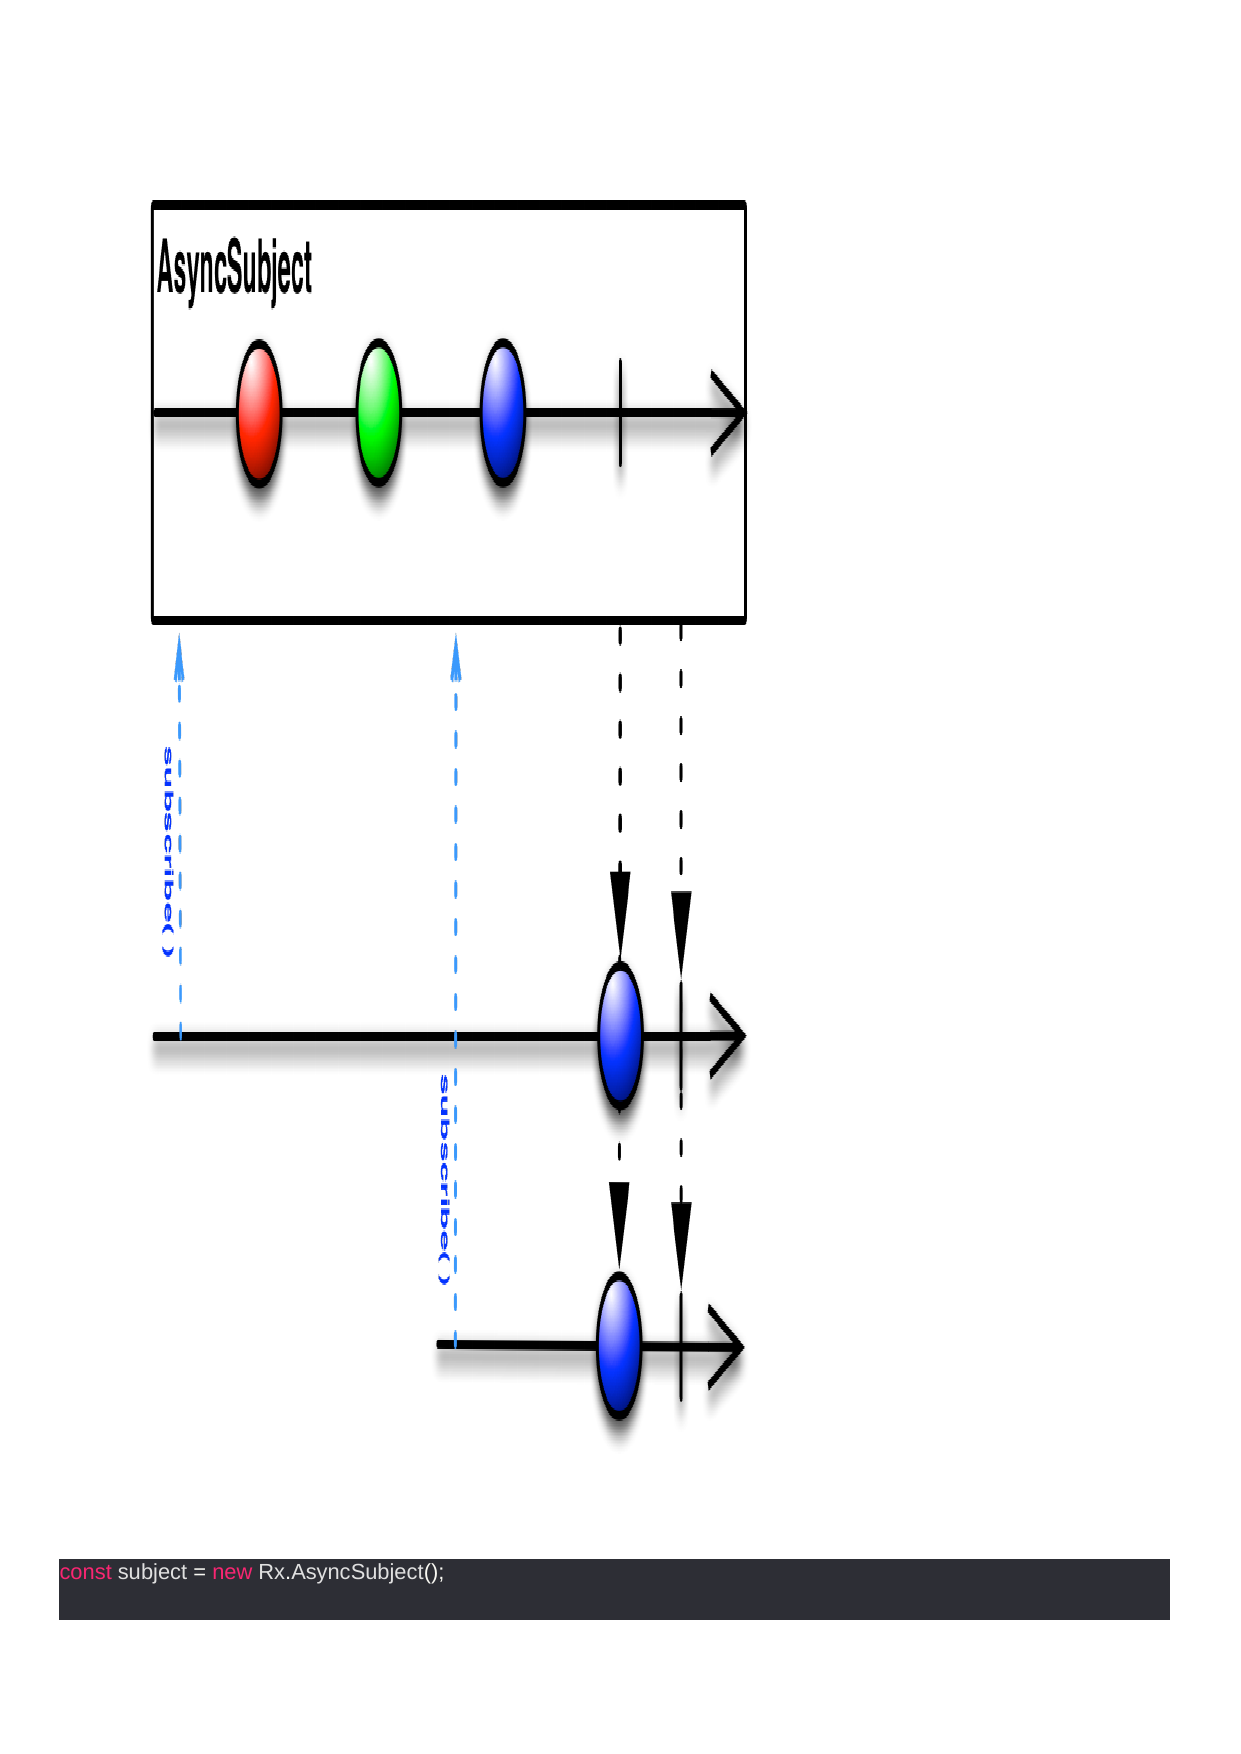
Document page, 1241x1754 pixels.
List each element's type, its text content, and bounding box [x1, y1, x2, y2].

picture [137, 196, 763, 1462]
text const subject = new Rx.AsyncSubject(); [59, 1559, 1170, 1584]
